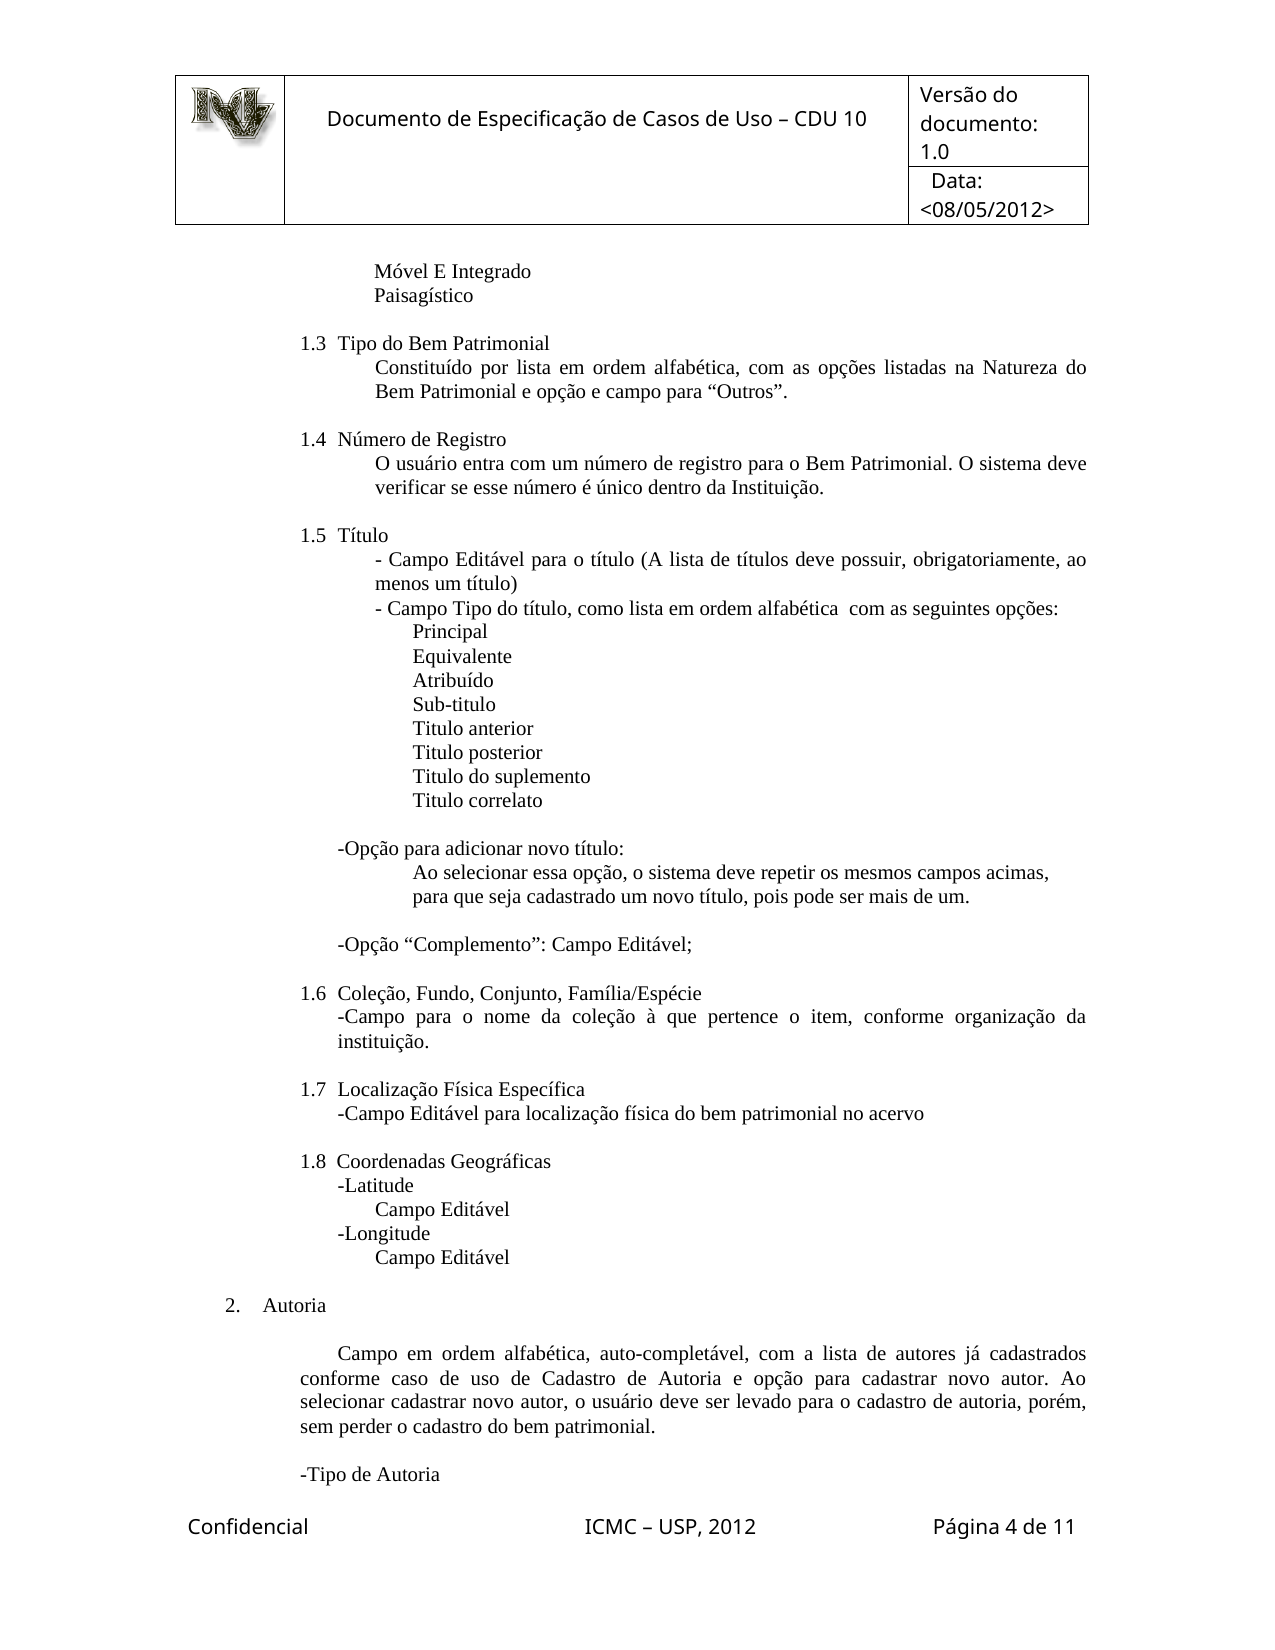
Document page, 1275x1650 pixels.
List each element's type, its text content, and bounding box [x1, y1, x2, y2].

text Atribuído [187, 668, 1087, 692]
text -Opção para adicionar novo título: [187, 836, 1087, 860]
list 1.3 Tipo do Bem Patrimonial [262, 331, 1087, 355]
text Móvel E Integrado [187, 258, 1087, 283]
list - Campo Tipo do título, como lista em ordem alfabética com as seguintes opções: [337, 595, 1087, 619]
list Principal [375, 619, 1087, 643]
list -Latitude [300, 1173, 1087, 1197]
text Equivalente [187, 643, 1087, 668]
list 1.5 Título [262, 523, 1087, 547]
list 1.4 Número de Registro [262, 427, 1087, 451]
text Paisagístico [187, 283, 1087, 307]
text Campo em ordem alfabética, auto-completável, com a lista de autores já cadastrados conforme caso de uso de Cadastro de Autoria e opção para cadastrar novo autor. Ao selecionar cadastrar novo autor, o usuário deve ser levado para o cadastro de autoria, porém, sem perder o cadastro do bem patrimonial. [300, 1341, 1087, 1438]
list Campo Editável [337, 1197, 1087, 1221]
text Sub-titulo [187, 692, 1087, 716]
list Constituído por lista em ordem alfabética, com as opções listadas na Natureza do Bem Patrimonial e opção e campo para “Outros”. [337, 355, 1087, 403]
list O usuário entra com um número de registro para o Bem Patrimonial. O sistema deve verificar se esse número é único dentro da Instituição. [337, 451, 1087, 499]
text -Opção “Complemento”: Campo Editável; [300, 932, 1087, 956]
text Titulo do suplemento [187, 764, 1087, 788]
picture [186, 76, 277, 151]
list Campo Editável [337, 1245, 1087, 1269]
text Titulo posterior [187, 740, 1087, 764]
list Autoria [225, 1293, 1087, 1317]
list 1.6 Coleção, Fundo, Conjunto, Família/Espécie [262, 980, 1087, 1004]
list -Longitude [300, 1221, 1087, 1245]
text Titulo correlato [187, 788, 1087, 812]
list - Campo Editável para o título (A lista de títulos deve possuir, obrigatoriamente, ao menos um título) [337, 547, 1087, 595]
text -Tipo de Autoria [300, 1462, 1087, 1486]
text Ao selecionar essa opção, o sistema deve repetir os mesmos campos acimas, para que seja cadastrado um novo título, pois pode ser mais de um. [300, 860, 1087, 908]
list -Campo Editável para localização física do bem patrimonial no acervo [300, 1101, 1087, 1125]
list 1.8 Coordenadas Geográficas [262, 1149, 1087, 1173]
text Titulo anterior [187, 716, 1087, 740]
list -Campo para o nome da coleção à que pertence o item, conforme organização da instituição. [300, 1004, 1087, 1053]
list 1.7 Localização Física Específica [262, 1077, 1087, 1101]
